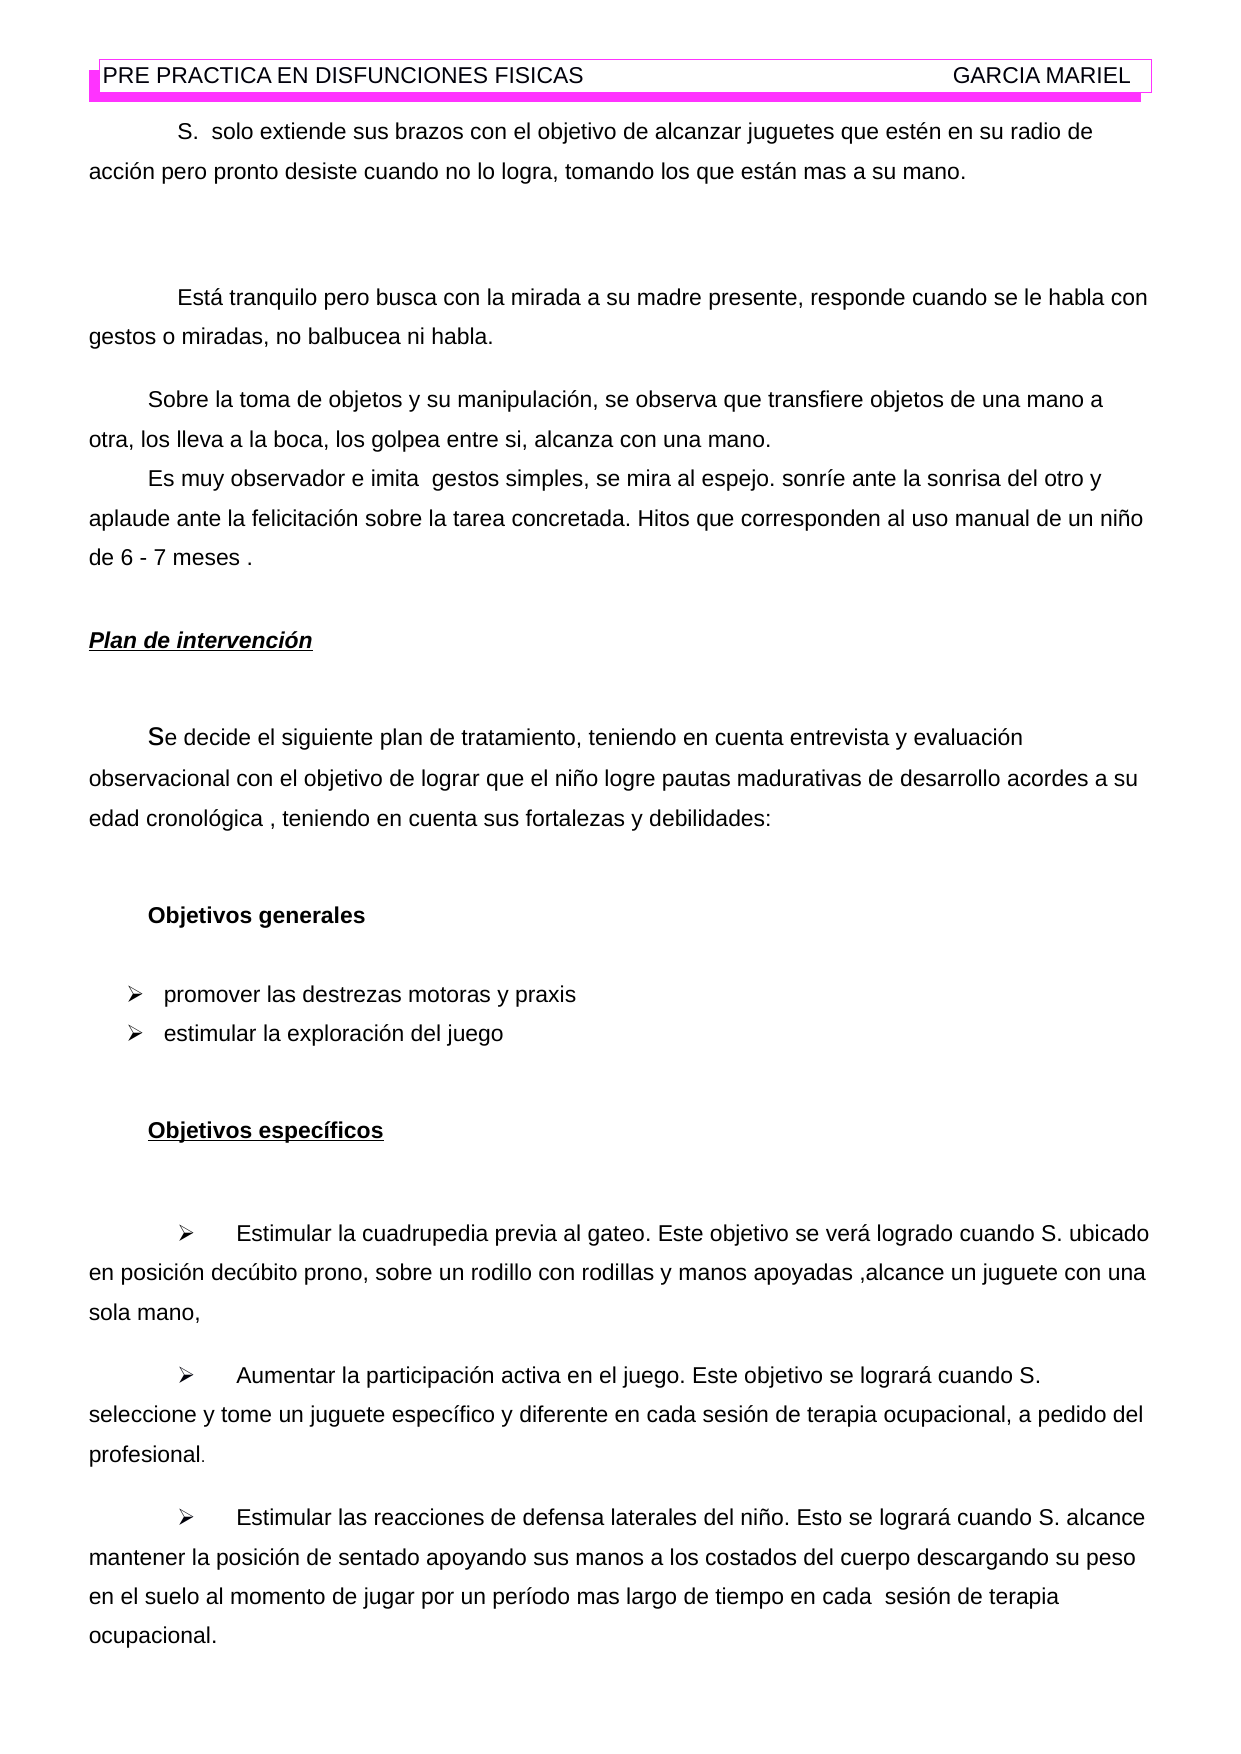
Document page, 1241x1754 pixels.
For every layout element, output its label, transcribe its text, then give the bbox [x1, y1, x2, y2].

text Está tranquilo pero busca con la mirada a su madre presente, responde cuando se le habla con gestos o miradas, no balbucea ni habla. [88, 284, 1152, 350]
text Es muy observador e imita gestos simples, se mira al espejo. sonríe ante la sonrisa del otro y aplaude ante la felicitación sobre la tarea concretada. Hitos que corresponden al uso manual de un niño de 6 - 7 meses . [88, 465, 1152, 571]
list Estimular la cuadrupedia previa al gateo. Este objetivo se verá logrado cuando S. ubicado en posición decúbito prono, sobre un rodillo con rodillas y manos apoyadas ,alcance un juguete con una sola mano, [88, 1220, 1152, 1325]
list Estimular las reacciones de defensa laterales del niño. Esto se logrará cuando S. alcance mantener la posición de sentado apoyando sus manos a los costados del cuerpo descargando su peso en el suelo al momento de jugar por un período mas largo de tiempo en cada sesión de terapia ocupacional. [88, 1504, 1152, 1649]
list promover las destrezas motoras y praxis [126, 981, 1152, 1007]
text se decide el siguiente plan de tratamiento, teniendo en cuenta entrevista y evaluación observacional con el objetivo de lograr que el niño logre pautas madurativas de desarrollo acordes a su edad cronológica , teniendo en cuenta sus fortalezas y debilidades: [88, 713, 1152, 831]
list Aumentar la participación activa en el juego. Este objetivo se logrará cuando S. seleccione y tome un juguete específico y diferente en cada sesión de terapia ocupacional, a pedido del profesional. [88, 1362, 1152, 1467]
text Sobre la toma de objetos y su manipulación, se observa que transfiere objetos de una mano a otra, los lleva a la boca, los golpea entre si, alcanza con una mano. [88, 386, 1152, 452]
text S. solo extiende sus brazos con el objetivo de alcanzar juguetes que estén en su radio de acción pero pronto desiste cuando no lo logra, tomando los que están mas a su mano. [88, 118, 1152, 184]
text Objetivos específicos [88, 1117, 1152, 1143]
list estimular la exploración del juego [126, 1020, 1152, 1046]
subtitle Plan de intervención [88, 627, 1152, 654]
text Objetivos generales [88, 902, 1152, 928]
